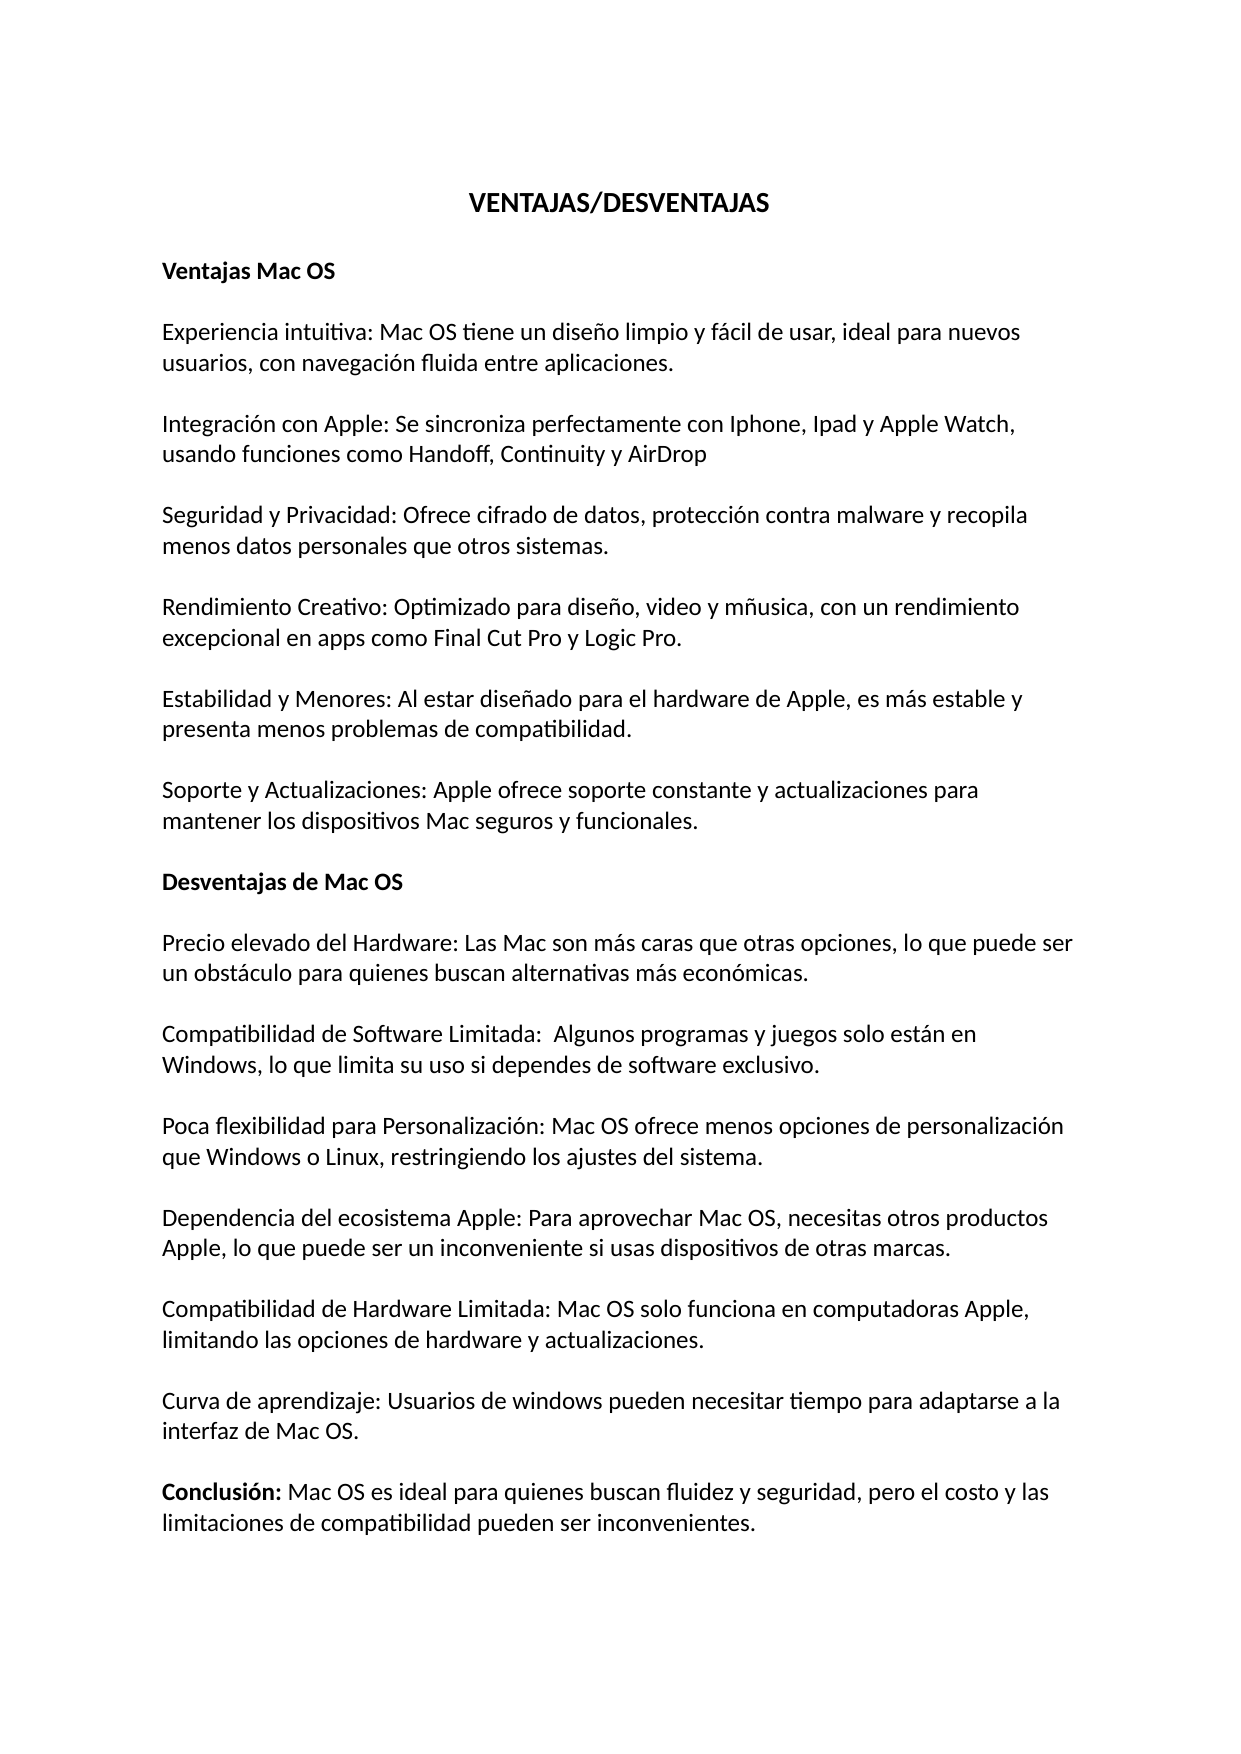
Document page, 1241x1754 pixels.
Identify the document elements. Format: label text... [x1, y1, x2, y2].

text Rendimiento Creativo: Optimizado para diseño, video y mñusica, con un rendimiento excepcional en apps como Final Cut Pro y Logic Pro. [162, 591, 1077, 652]
text Ventajas Mac OS [162, 256, 1077, 286]
text Desventajas de Mac OS [162, 866, 1077, 896]
text Seguridad y Privacidad: Ofrece cifrado de datos, protección contra malware y recopila menos datos personales que otros sistemas. [162, 500, 1077, 561]
text VENTAJAS/DESVENTAJAS [162, 184, 1077, 220]
text Compatibilidad de Software Limitada: Algunos programas y juegos solo están en Windows, lo que limita su uso si dependes de software exclusivo. [162, 1018, 1077, 1079]
text Poca flexibilidad para Personalización: Mac OS ofrece menos opciones de personalización que Windows o Linux, restringiendo los ajustes del sistema. [162, 1110, 1077, 1171]
text Compatibilidad de Hardware Limitada: Mac OS solo funciona en computadoras Apple, limitando las opciones de hardware y actualizaciones. [162, 1293, 1077, 1354]
text Conclusión: Mac OS es ideal para quienes buscan fluidez y seguridad, pero el costo y las limitaciones de compatibilidad pueden ser inconvenientes. [162, 1476, 1077, 1537]
text Dependencia del ecosistema Apple: Para aprovechar Mac OS, necesitas otros productos Apple, lo que puede ser un inconveniente si usas dispositivos de otras marcas. [162, 1202, 1077, 1263]
text Soporte y Actualizaciones: Apple ofrece soporte constante y actualizaciones para mantener los dispositivos Mac seguros y funcionales. [162, 774, 1077, 835]
text Precio elevado del Hardware: Las Mac son más caras que otras opciones, lo que puede ser un obstáculo para quienes buscan alternativas más económicas. [162, 927, 1077, 988]
text Integración con Apple: Se sincroniza perfectamente con Iphone, Ipad y Apple Watch, usando funciones como Handoff, Continuity y AirDrop [162, 408, 1077, 469]
text Curva de aprendizaje: Usuarios de windows pueden necesitar tiempo para adaptarse a la interfaz de Mac OS. [162, 1385, 1077, 1446]
text Experiencia intuitiva: Mac OS tiene un diseño limpio y fácil de usar, ideal para nuevos usuarios, con navegación fluida entre aplicaciones. [162, 317, 1077, 378]
text Estabilidad y Menores: Al estar diseñado para el hardware de Apple, es más estable y presenta menos problemas de compatibilidad. [162, 683, 1077, 744]
